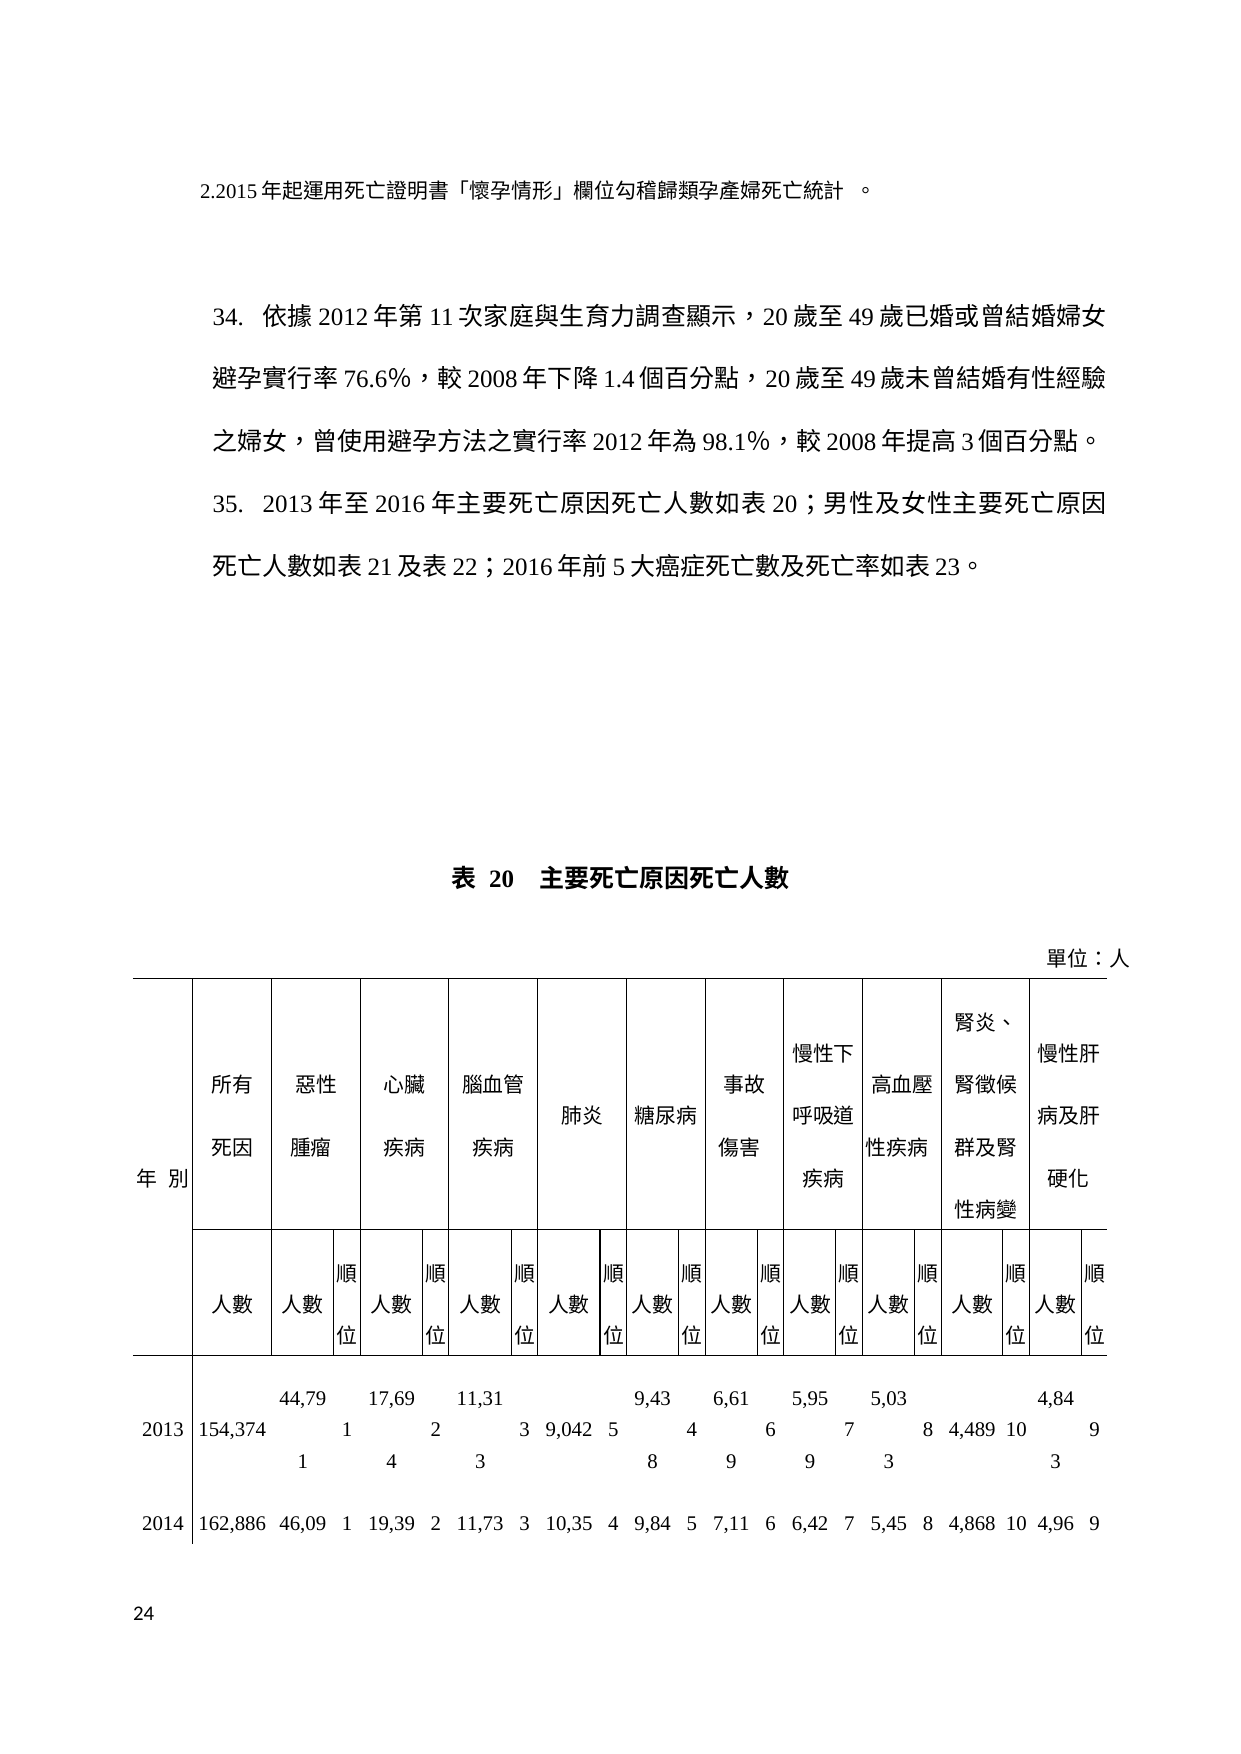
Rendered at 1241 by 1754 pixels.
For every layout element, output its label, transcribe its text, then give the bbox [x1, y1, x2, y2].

table_cell 11,313 [449, 1356, 511, 1481]
list 依據2012年第11次家庭與生育力調查顯示，20歲至49歲已婚或曾結婚婦女避孕實行率76.6％，較2008年下降1.4個百分點，20歲至49歲未曾結婚有性經驗之婦女，曾使用避孕方法之實行率2012年為98.1％，較2008年提高3個百分點。 [212, 273, 1107, 460]
text 表 20 主要死亡原因死亡人數 [133, 835, 1107, 898]
table_cell 5 [600, 1356, 626, 1481]
table_cell 順位 [915, 1230, 941, 1355]
table_header 慢性下呼吸道 疾病 [784, 979, 862, 1229]
table_cell 人數 [863, 1230, 914, 1355]
table_cell 4 [678, 1356, 705, 1481]
table_cell 4,96 [1030, 1481, 1081, 1544]
table_cell 2014 [133, 1481, 192, 1544]
table_cell 4,489 [941, 1356, 1003, 1481]
table_cell 10 [1003, 1481, 1029, 1544]
table_cell 6,42 [784, 1481, 836, 1544]
table_header 所有 死因 [193, 979, 271, 1229]
table_cell 順位 [512, 1230, 537, 1355]
table_cell 順位 [423, 1230, 448, 1355]
table_cell 2 [422, 1356, 449, 1481]
text 2.2015年起運用死亡證明書「懷孕情形」欄位勾稽歸類孕產婦死亡統計 。 [148, 148, 1107, 210]
table_cell 人數 [942, 1230, 1002, 1355]
table_cell 人數 [361, 1230, 422, 1355]
table_cell 順位 [758, 1230, 783, 1355]
table_cell 順位 [1082, 1230, 1107, 1355]
table_cell 4,868 [941, 1481, 1003, 1544]
table_cell 5 [678, 1481, 705, 1544]
table_cell 2 [422, 1481, 449, 1544]
text 單位：人 [133, 916, 1130, 978]
table_cell 4 [600, 1481, 626, 1544]
table_cell 順位 [836, 1230, 862, 1355]
table_cell 2013 [133, 1356, 192, 1481]
table_cell 順位 [679, 1230, 705, 1355]
table_cell 人數 [627, 1230, 678, 1355]
table_header 惡性 腫瘤 [272, 979, 360, 1229]
table_cell 19,39 [360, 1481, 422, 1544]
table_cell 9,84 [626, 1481, 678, 1544]
table_cell 154,374 [193, 1356, 271, 1481]
table_cell 1 [334, 1356, 360, 1481]
table_cell 人數 [272, 1230, 333, 1355]
table_cell 9,438 [626, 1356, 678, 1481]
table_cell 順位 [601, 1230, 626, 1355]
table_cell 9 [1081, 1356, 1107, 1481]
table_cell 8 [915, 1356, 941, 1481]
table_header 腎炎、腎徵候群及腎性病變 [942, 979, 1029, 1229]
table_header 事故 傷害 [706, 979, 783, 1229]
table_header 年 別 [133, 979, 192, 1355]
table_cell 人數 [449, 1230, 511, 1355]
table_header 肺炎 [538, 979, 626, 1229]
table_cell 人數 [193, 1230, 271, 1355]
table_cell 9 [1081, 1481, 1107, 1544]
table_cell 10 [1003, 1356, 1029, 1481]
table_cell 11,73 [449, 1481, 511, 1544]
table_cell 6 [757, 1481, 784, 1544]
table_cell 44,791 [271, 1356, 334, 1481]
table_cell 9,042 [538, 1356, 600, 1481]
table_header 高血壓 性疾病 [863, 979, 941, 1229]
table_cell 7,11 [705, 1481, 757, 1544]
table_cell 5,959 [784, 1356, 836, 1481]
table_cell 順位 [334, 1230, 360, 1355]
table_cell 1 [334, 1481, 360, 1544]
table_cell 10,35 [538, 1481, 600, 1544]
table_cell 46,09 [271, 1481, 334, 1544]
table_cell 6,619 [705, 1356, 757, 1481]
table_cell 7 [836, 1356, 863, 1481]
table_cell 3 [511, 1356, 537, 1481]
table_cell 4,843 [1030, 1356, 1081, 1481]
table_header 慢性肝病及肝硬化 [1030, 979, 1107, 1229]
table_cell 人數 [784, 1230, 835, 1355]
table_cell 人數 [1030, 1230, 1081, 1355]
table_header 腦血管 疾病 [449, 979, 537, 1229]
table_cell 人數 [706, 1230, 757, 1355]
table_cell 3 [511, 1481, 537, 1544]
table_cell 5,45 [863, 1481, 914, 1544]
table_cell 17,694 [360, 1356, 422, 1481]
table_cell 人數 [538, 1230, 599, 1355]
table_header 糖尿病 [627, 979, 705, 1229]
table_cell 順位 [1003, 1230, 1029, 1355]
table_header 心臟 疾病 [361, 979, 448, 1229]
table_cell 7 [836, 1481, 863, 1544]
list 2013年至2016年主要死亡原因死亡人數如表20；男性及女性主要死亡原因死亡人數如表21及表22；2016年前5大癌症死亡數及死亡率如表23。 [212, 460, 1107, 585]
table_cell 5,033 [863, 1356, 914, 1481]
table_cell 6 [757, 1356, 784, 1481]
table_cell 8 [915, 1481, 941, 1544]
table_cell 162,886 [193, 1481, 271, 1544]
